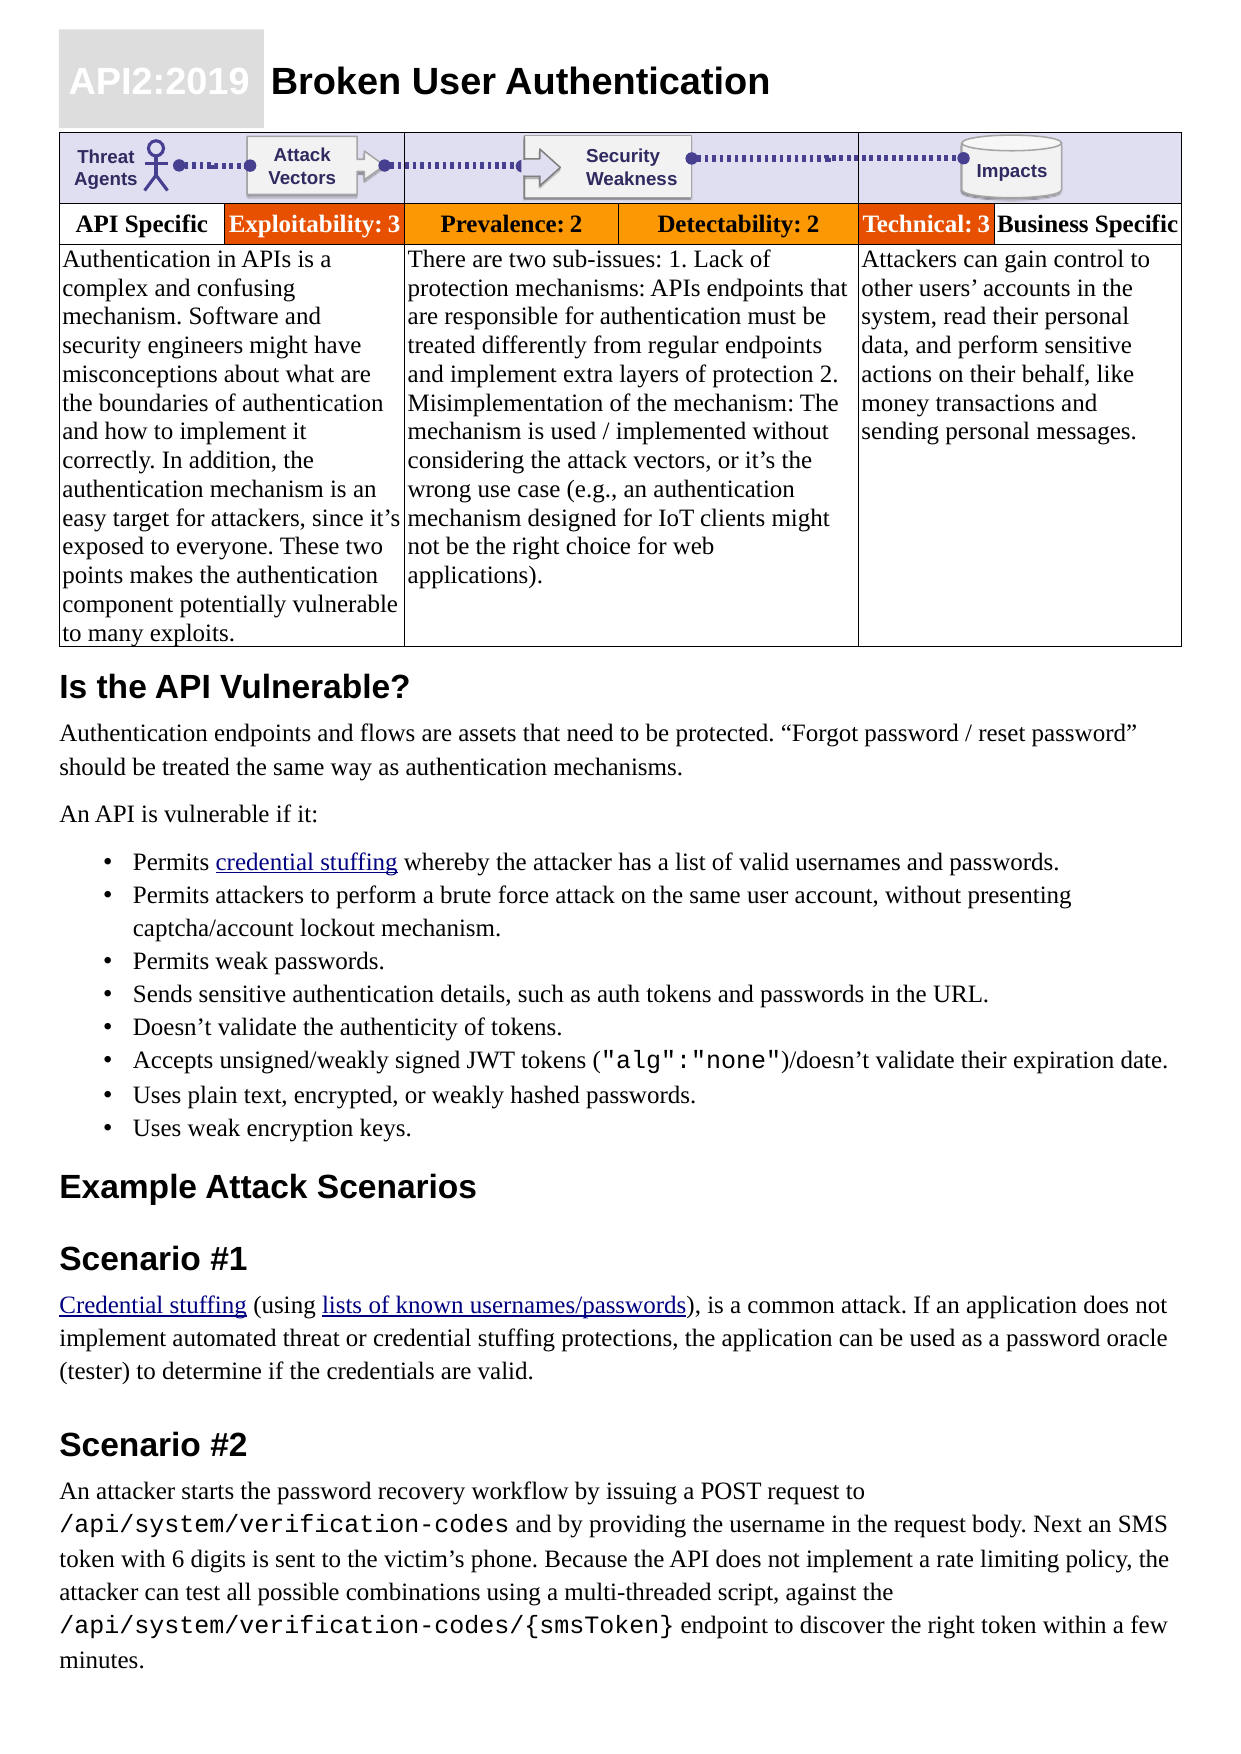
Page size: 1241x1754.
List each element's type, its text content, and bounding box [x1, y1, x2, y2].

text An API is vulnerable if it: [59, 799, 1181, 828]
list Permits attackers to perform a brute force attack on the same user account, without presenting captcha/account lockout mechanism. [103, 880, 1181, 942]
table_cell There are two sub-issues: 1. Lack of protection mechanisms: APIs endpoints that are responsible for authentication must be treated differently from regular endpoints and implement extra layers of protection 2. Misimplementation of the mechanism: The mechanism is used / implemented without considering the attack vectors, or it’s the wrong use case (e.g., an authentication mechanism designed for IoT clients might not be the right choice for web applications). [405, 245, 858, 646]
text An attacker starts the password recovery workflow by issuing a POST request to /api/system/verification-codes and by providing the username in the request body. Next an SMS token with 6 digits is sent to the victim’s phone. Because the API does not implement a rate limiting policy, the attacker can test all possible combinations using a multi-threaded script, against the /api/system/verification-codes/{smsToken} endpoint to discover the right token within a few minutes. [59, 1476, 1181, 1674]
table_cell Prevalence: 2 [405, 204, 618, 244]
subtitle Scenario #2 [59, 1425, 1181, 1463]
text Authentication endpoints and flows are assets that need to be protected. “Forgot password / reset password” should be treated the same way as authentication mechanisms. [59, 718, 1181, 780]
table_cell Technical: 3 [859, 204, 994, 244]
list Accepts unsigned/weakly signed JWT tokens ("alg":"none")/doesn’t validate their expiration date. [103, 1045, 1181, 1076]
subtitle Scenario #1 [59, 1239, 1181, 1278]
table_cell API Specific [60, 204, 224, 244]
table_header [405, 133, 618, 203]
list Doesn’t validate the authenticity of tokens. [103, 1012, 1181, 1041]
table_cell Exploitability: 3 [225, 204, 404, 244]
table_header [994, 133, 1181, 203]
list Permits weak passwords. [103, 946, 1181, 974]
list Sends sensitive authentication details, such as auth tokens and passwords in the URL. [103, 979, 1181, 1008]
table_header [60, 133, 224, 203]
table_header [618, 133, 858, 203]
subtitle Is the API Vulnerable? [59, 667, 1181, 706]
subtitle Example Attack Scenarios [59, 1167, 1181, 1206]
text Credential stuffing (using lists of known usernames/passwords), is a common attack. If an application does not implement automated threat or credential stuffing protections, the application can be used as a password oracle (tester) to determine if the credentials are valid. [59, 1290, 1181, 1385]
table_cell Business Specific [995, 204, 1181, 244]
table_cell Attackers can gain control to other users’ accounts in the system, read their personal data, and perform sensitive actions on their behalf, like money transactions and sending personal messages. [859, 245, 1181, 646]
table_cell Authentication in APIs is a complex and confusing mechanism. Software and security engineers might have misconceptions about what are the boundaries of authentication and how to implement it correctly. In addition, the authentication mechanism is an easy target for attackers, since it’s exposed to everyone. These two points makes the authentication component potentially vulnerable to many exploits. [60, 245, 404, 646]
list Uses weak encryption keys. [103, 1113, 1181, 1142]
table_cell Detectability: 2 [619, 204, 858, 244]
table_header [859, 133, 994, 203]
list Uses plain text, encrypted, or weakly hashed passwords. [103, 1080, 1181, 1109]
table_header [224, 133, 404, 203]
list Permits credential stuffing whereby the attacker has a list of valid usernames and passwords. [103, 847, 1181, 876]
